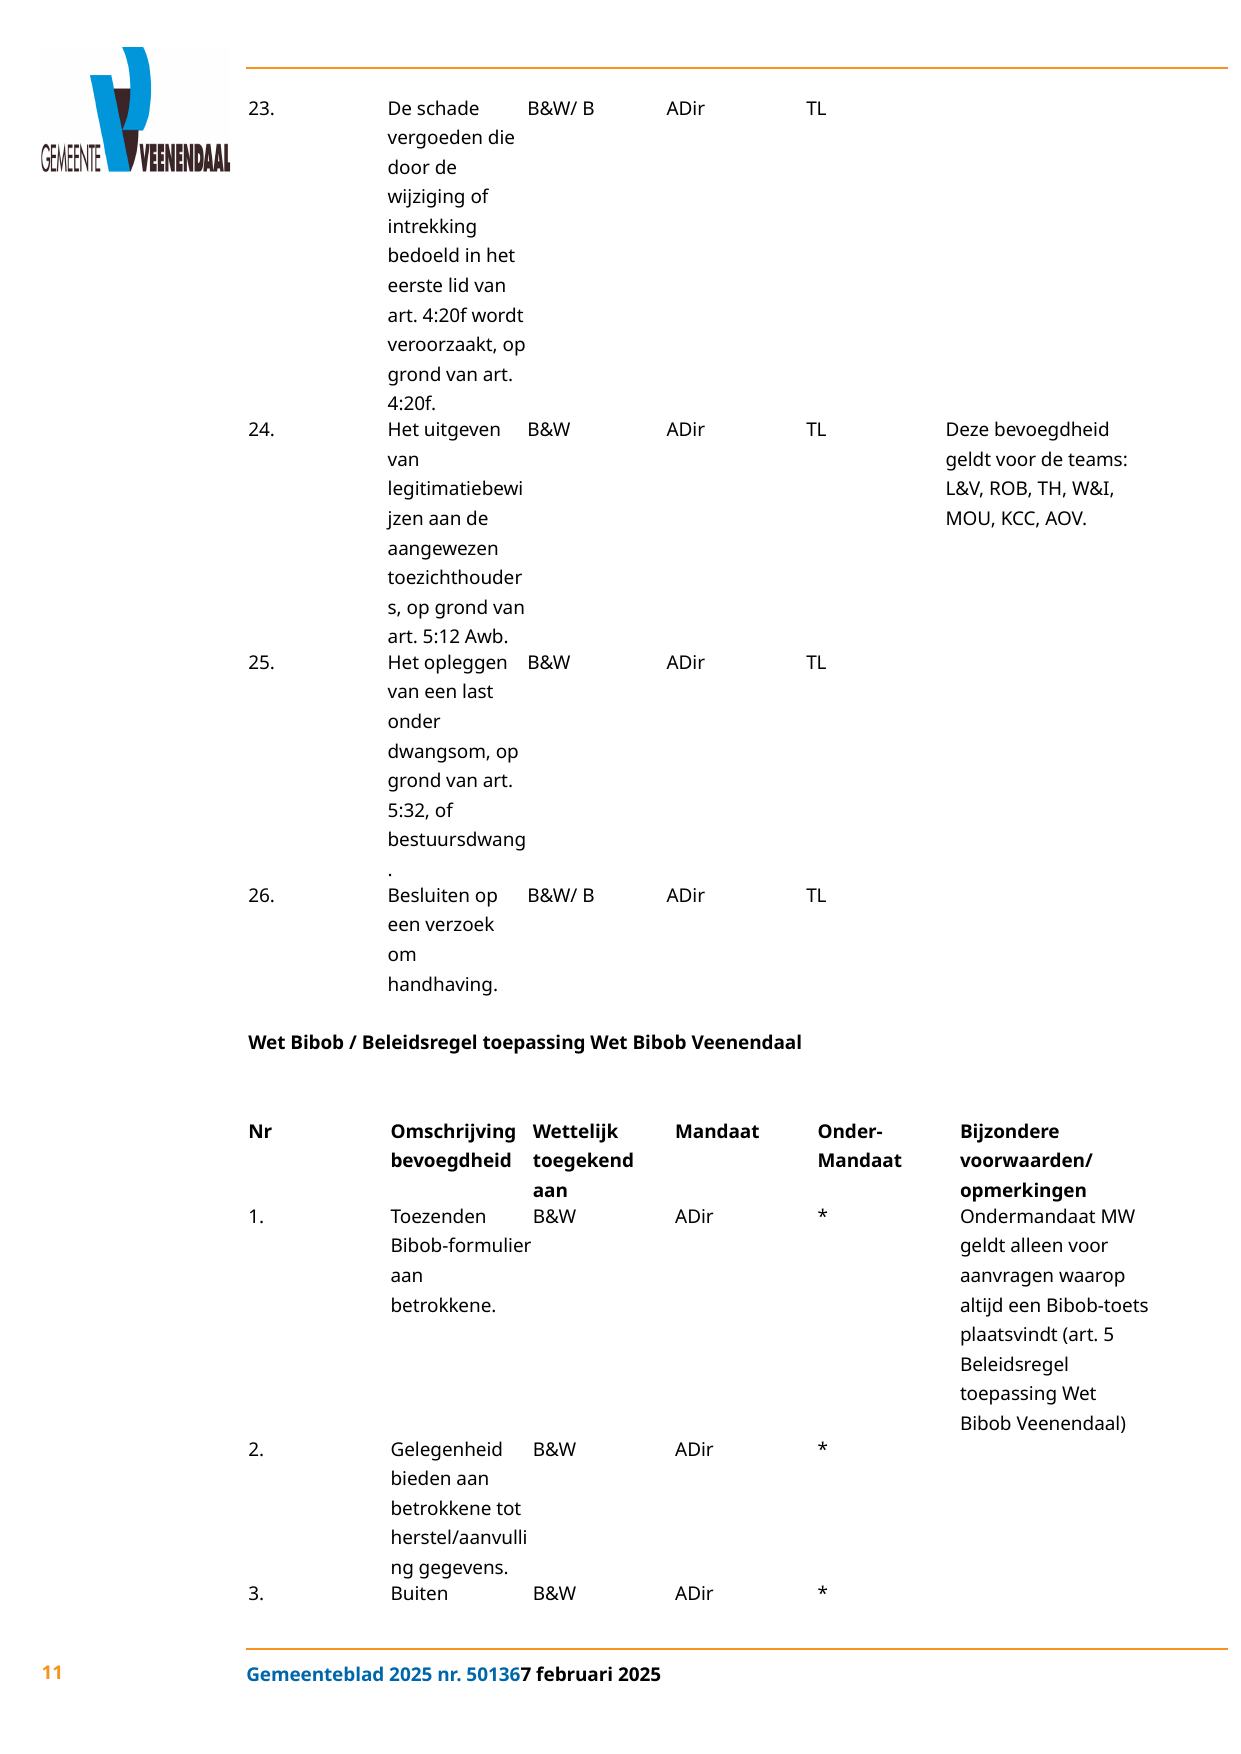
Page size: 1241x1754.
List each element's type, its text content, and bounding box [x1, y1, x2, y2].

table_cell Deze bevoegdheid geldt voor de teams: L&V, ROB, TH, W&I, MOU, KCC, AOV. [945, 416, 1152, 649]
table_cell ADir [675, 1203, 817, 1436]
table_cell Besluiten op een verzoek om handhaving. [388, 882, 527, 996]
table_cell [945, 649, 1152, 882]
table_cell ADir [666, 649, 806, 882]
table_cell ADir [675, 1580, 817, 1606]
table_header Onder- Mandaat [818, 1118, 960, 1203]
table_header Mandaat [675, 1118, 817, 1203]
table_header Nr [248, 1118, 390, 1203]
table_cell B&W/ B [527, 882, 666, 996]
table_cell Ondermandaat MW geldt alleen voor aanvragen waarop altijd een Bibob-toets plaatsvindt (art. 5 Beleidsregel toepassing Wet Bibob Veenendaal) [960, 1203, 1152, 1436]
table_cell B&W [533, 1436, 675, 1580]
table_cell ADir [666, 416, 806, 649]
table_cell B&W/ B [527, 95, 666, 416]
table_cell ADir [666, 882, 806, 996]
table_cell B&W [527, 649, 666, 882]
table_cell B&W [533, 1203, 675, 1436]
table_cell B&W [533, 1580, 675, 1606]
table_cell [960, 1436, 1152, 1580]
text Wet Bibob / Beleidsregel toepassing Wet Bibob Veenendaal [248, 1029, 1152, 1055]
table_cell Toezenden Bibob-formulier aan betrokkene. [390, 1203, 533, 1436]
table_cell ADir [666, 95, 806, 416]
table_cell [960, 1580, 1152, 1606]
table_cell * [818, 1580, 960, 1606]
picture [123, 47, 231, 172]
table_cell Het uitgeven van legitimatiebewijzen aan de aangewezen toezichthouders, op grond van art. 5:12 Awb. [388, 416, 527, 649]
table_header Bijzondere voorwaarden/ opmerkingen [960, 1118, 1152, 1203]
table_cell De schade vergoeden die door de wijziging of intrekking bedoeld in het eerste lid van art. 4:20f wordt veroorzaakt, op grond van art. 4:20f. [388, 95, 527, 416]
table_cell [248, 95, 387, 416]
table_cell [945, 882, 1152, 996]
table_cell [248, 882, 387, 996]
table_cell 3. [248, 1580, 390, 1606]
table_cell [945, 95, 1152, 416]
table_cell * [818, 1203, 960, 1436]
table_cell Buiten [390, 1580, 533, 1606]
table_cell TL [806, 95, 945, 416]
table_cell Gelegenheid bieden aan betrokkene tot herstel/aanvulling gegevens. [390, 1436, 533, 1580]
picture [41, 47, 130, 172]
table_header Omschrijving bevoegdheid [390, 1118, 533, 1203]
table_cell ADir [675, 1436, 817, 1580]
table_header Wettelijk toegekend aan [533, 1118, 675, 1203]
table_cell TL [806, 416, 945, 649]
table_cell B&W [527, 416, 666, 649]
table_cell [248, 649, 387, 882]
table_cell Het opleggen van een last onder dwangsom, op grond van art. 5:32, of bestuursdwang. [388, 649, 527, 882]
table_cell 1. [248, 1203, 390, 1436]
table_cell TL [806, 882, 945, 996]
table_cell TL [806, 649, 945, 882]
table_cell 2. [248, 1436, 390, 1580]
table_cell [248, 416, 387, 649]
table_cell * [818, 1436, 960, 1580]
